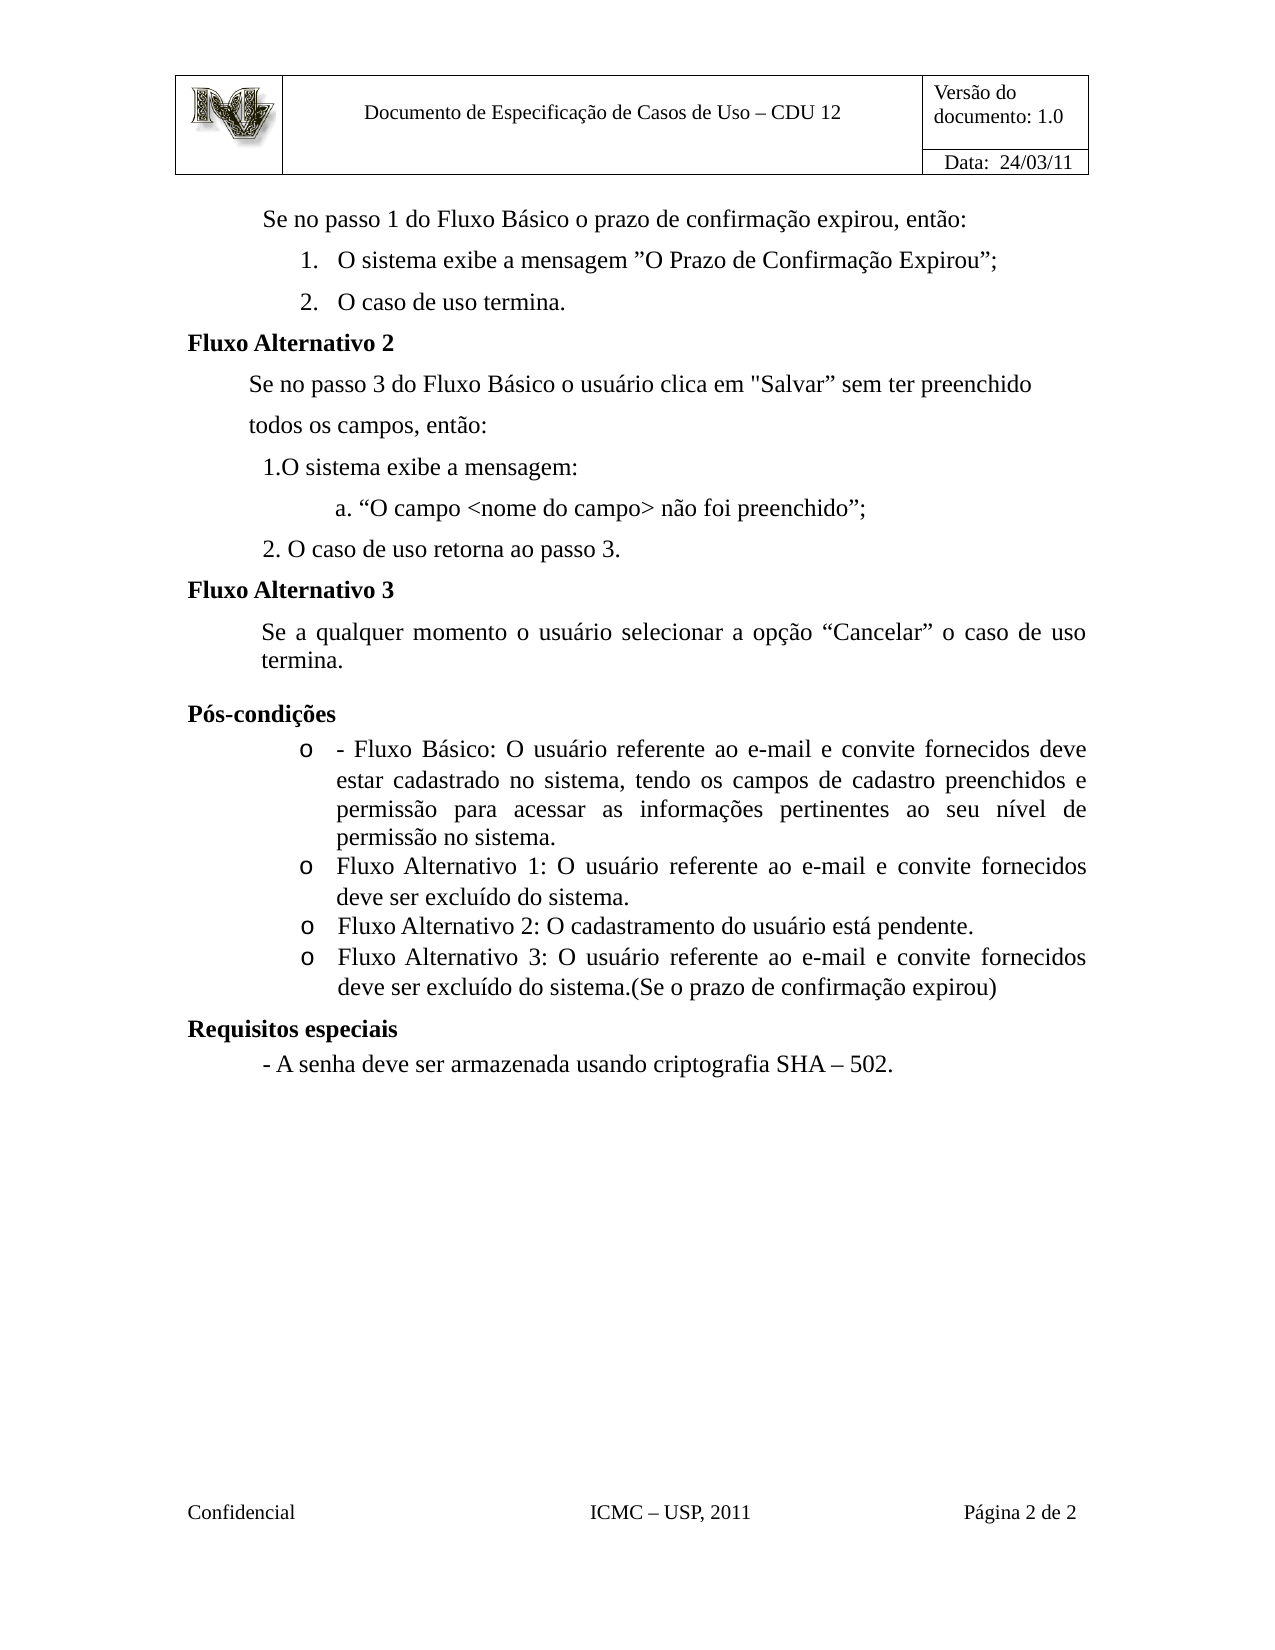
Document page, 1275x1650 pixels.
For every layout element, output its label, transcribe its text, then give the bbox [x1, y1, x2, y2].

list O sistema exibe a mensagem ”O Prazo de Confirmação Expirou”; [300, 245, 1087, 274]
text Fluxo Alternativo 3 [187, 575, 1087, 604]
text 1.O sistema exibe a mensagem: [262, 452, 1087, 480]
text todos os campos, então: [248, 410, 1087, 439]
text Se no passo 3 do Fluxo Básico o usuário clica em "Salvar” sem ter preenchido [248, 369, 1087, 398]
picture [186, 76, 277, 151]
list O caso de uso termina. [300, 287, 1087, 315]
text - A senha deve ser armazenada usando criptografia SHA – 502. [262, 1049, 1087, 1077]
list Fluxo Alternativo 2: O cadastramento do usuário está pendente. [300, 911, 1087, 942]
subtitle Pós-condições [187, 699, 1087, 728]
text Fluxo Alternativo 2 [187, 328, 1087, 357]
text Se no passo 1 do Fluxo Básico o prazo de confirmação expirou, então: [262, 204, 1087, 233]
list Fluxo Alternativo 1: O usuário referente ao e-mail e convite fornecidos deve ser excluído do sistema. [298, 851, 1087, 911]
text a. “O campo <nome do campo> não foi preenchido”; [261, 493, 1087, 522]
text 2. O caso de uso retorna ao passo 3. [187, 534, 1087, 563]
subtitle Requisitos especiais [187, 1014, 1087, 1042]
list Fluxo Alternativo 3: O usuário referente ao e-mail e convite fornecidos deve ser excluído do sistema.(Se o prazo de confirmação expirou) [300, 942, 1087, 1001]
list - Fluxo Básico: O usuário referente ao e-mail e convite fornecidos deve estar cadastrado no sistema, tendo os campos de cadastro preenchidos e permissão para acessar as informações pertinentes ao seu nível de permissão no sistema. [298, 734, 1087, 851]
text Se a qualquer momento o usuário selecionar a opção “Cancelar” o caso de uso termina. [261, 617, 1087, 674]
